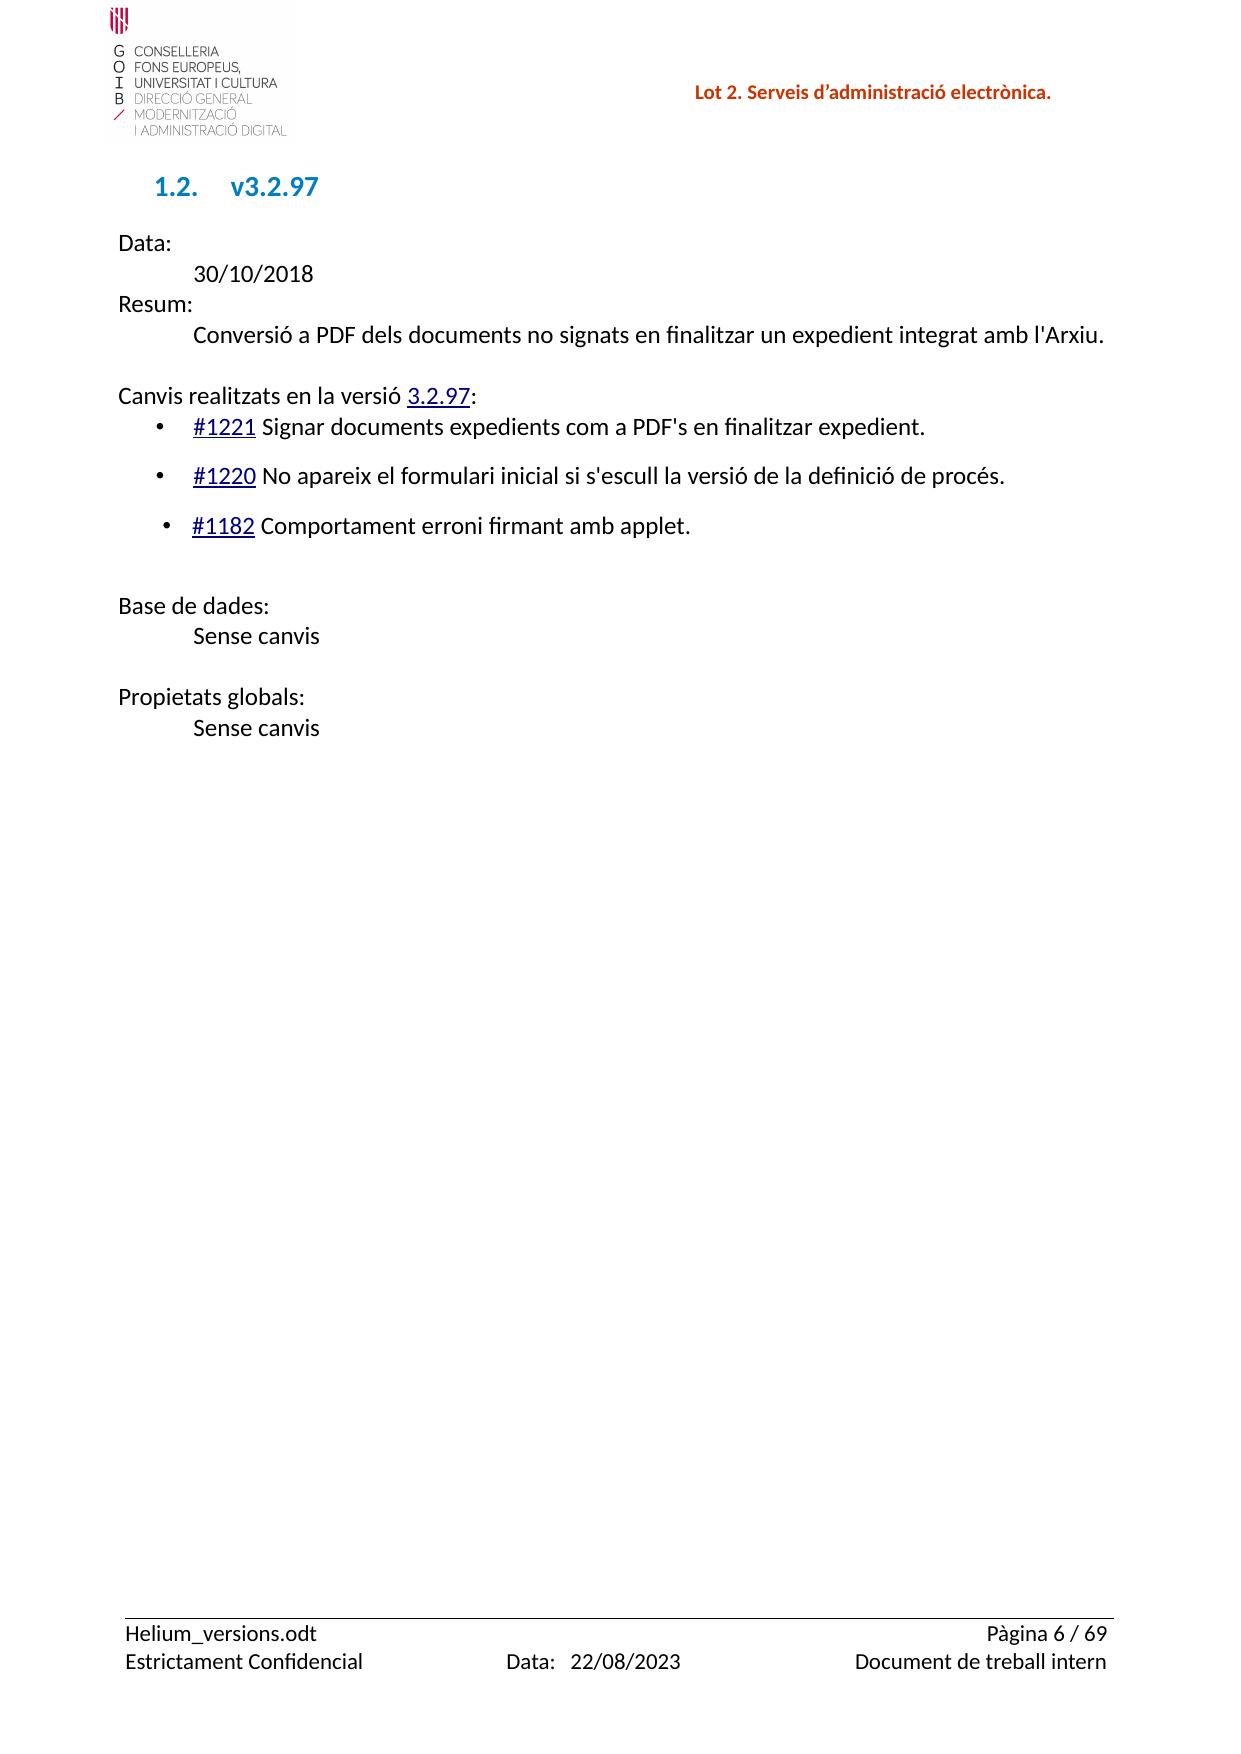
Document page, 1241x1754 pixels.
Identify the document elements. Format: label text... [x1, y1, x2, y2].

text Base de dades: [118, 590, 1122, 621]
list #1221 Signar documents expedients com a PDF's en finalitzar expedient. [156, 411, 1122, 441]
text Data: [118, 228, 1122, 258]
text Conversió a PDF dels documents no signats en finalitzar un expedient integrat amb l'Arxiu. [118, 319, 1122, 350]
picture [100, 0, 297, 144]
list #1182 Comportament erroni firmant amb applet. [162, 510, 1122, 540]
text 30/10/2018 [118, 258, 1122, 289]
text Sense canvis [118, 712, 1122, 743]
text Sense canvis [118, 621, 1122, 651]
text Propietats globals: [118, 682, 1122, 712]
list #1220 No apareix el formulari inicial si s'escull la versió de la definició de procés. [156, 460, 1122, 491]
subtitle v3.2.97 [153, 168, 1122, 204]
text Canvis realitzats en la versió 3.2.97: [118, 380, 1122, 411]
text Resum: [118, 289, 1122, 319]
